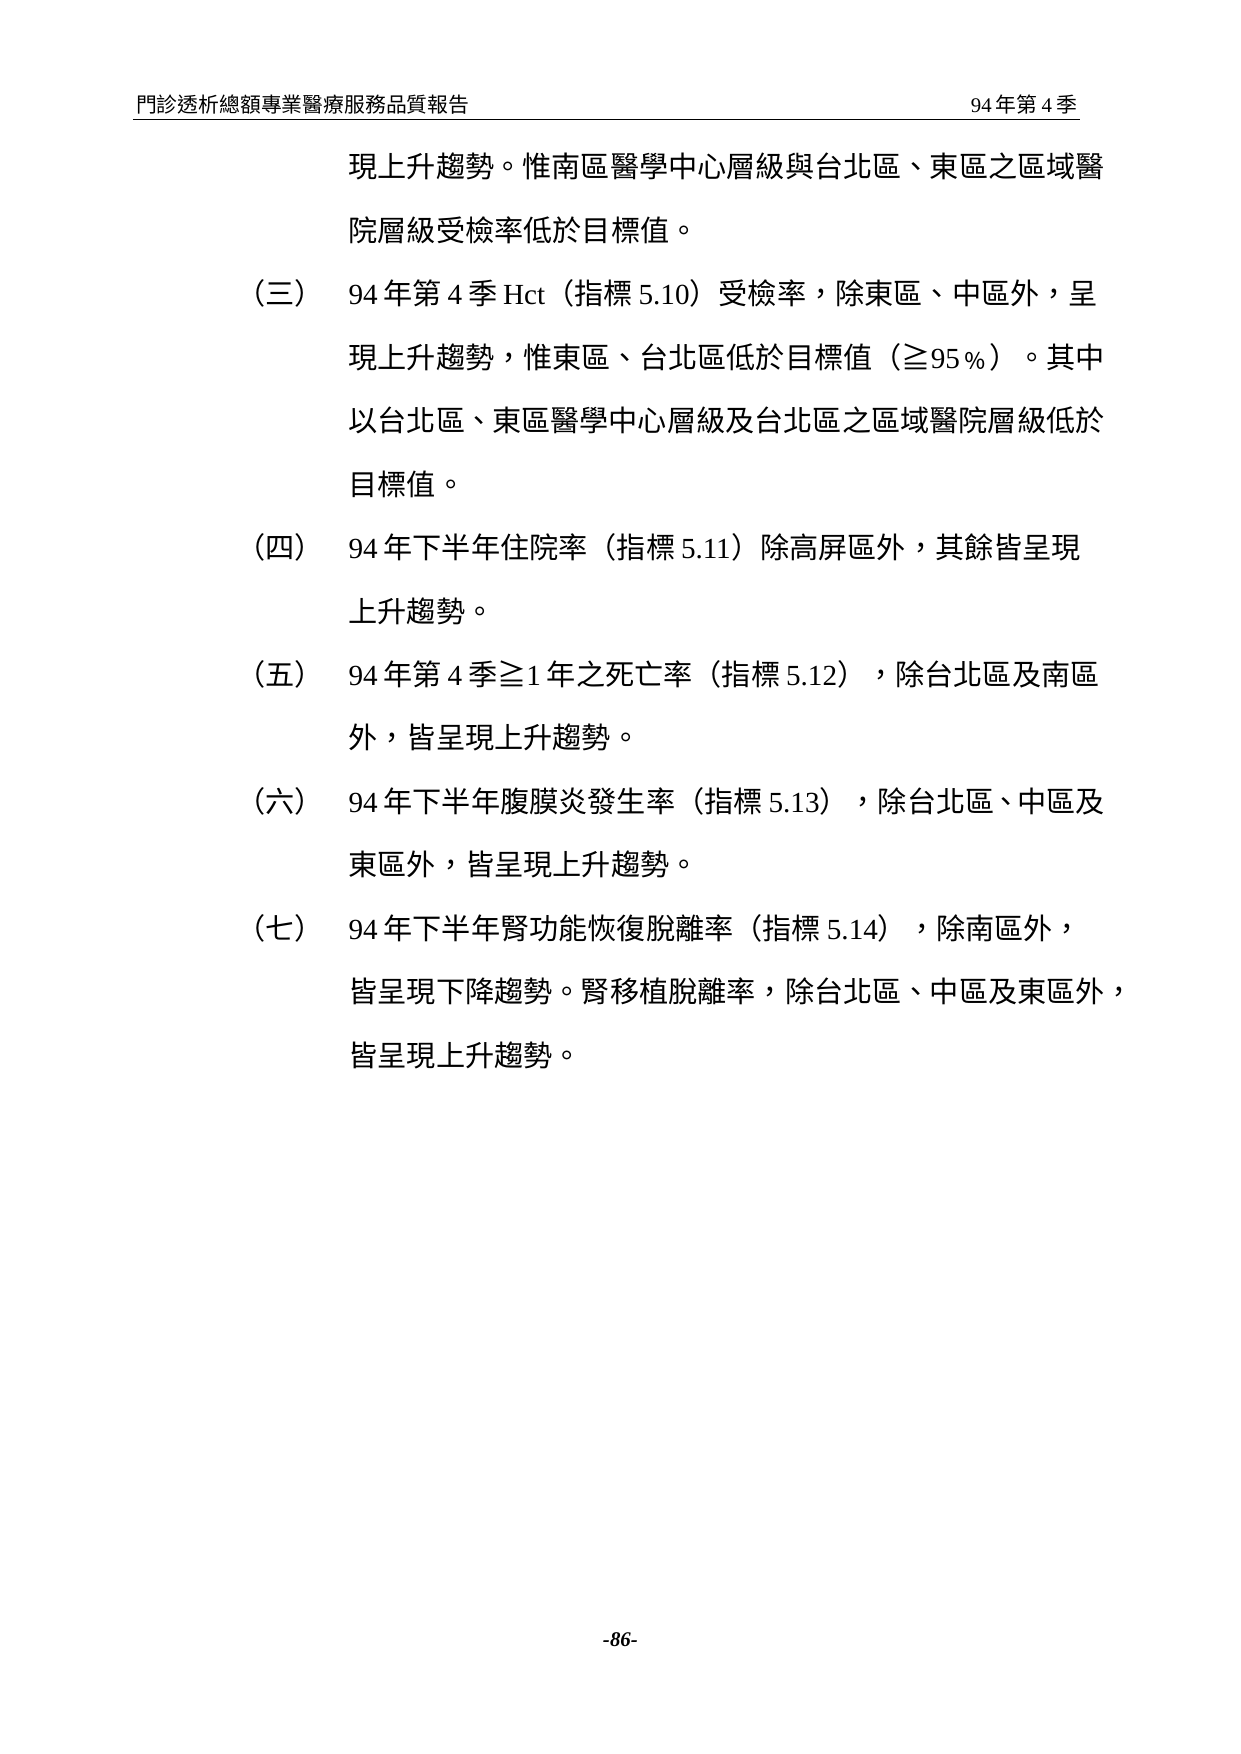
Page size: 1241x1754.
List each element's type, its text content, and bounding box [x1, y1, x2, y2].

list 94年下半年腹膜炎發生率（指標5.13），除台北區、中區及東區外，皆呈現上升趨勢。 [236, 778, 1104, 884]
list 94年第4季≧1年之死亡率（指標5.12），除台北區及南區外，皆呈現上升趨勢。 [236, 652, 1104, 757]
list 94年第4季Hct（指標5.10）受檢率，除東區、中區外，呈現上升趨勢，惟東區、台北區低於目標值（≧95﹪）。其中以台北區、東區醫學中心層級及台北區之區域醫院層級低於目標值。 [236, 271, 1104, 503]
list 現上升趨勢。惟南區醫學中心層級與台北區、東區之區域醫院層級受檢率低於目標值。 [236, 144, 1104, 250]
list 94年下半年腎功能恢復脫離率（指標5.14），除南區外，皆呈現下降趨勢。腎移植脫離率，除台北區、中區及東區外，皆呈現上升趨勢。 [236, 905, 1104, 1074]
list 94年下半年住院率（指標5.11）除高屏區外，其餘皆呈現上升趨勢。 [236, 525, 1104, 630]
